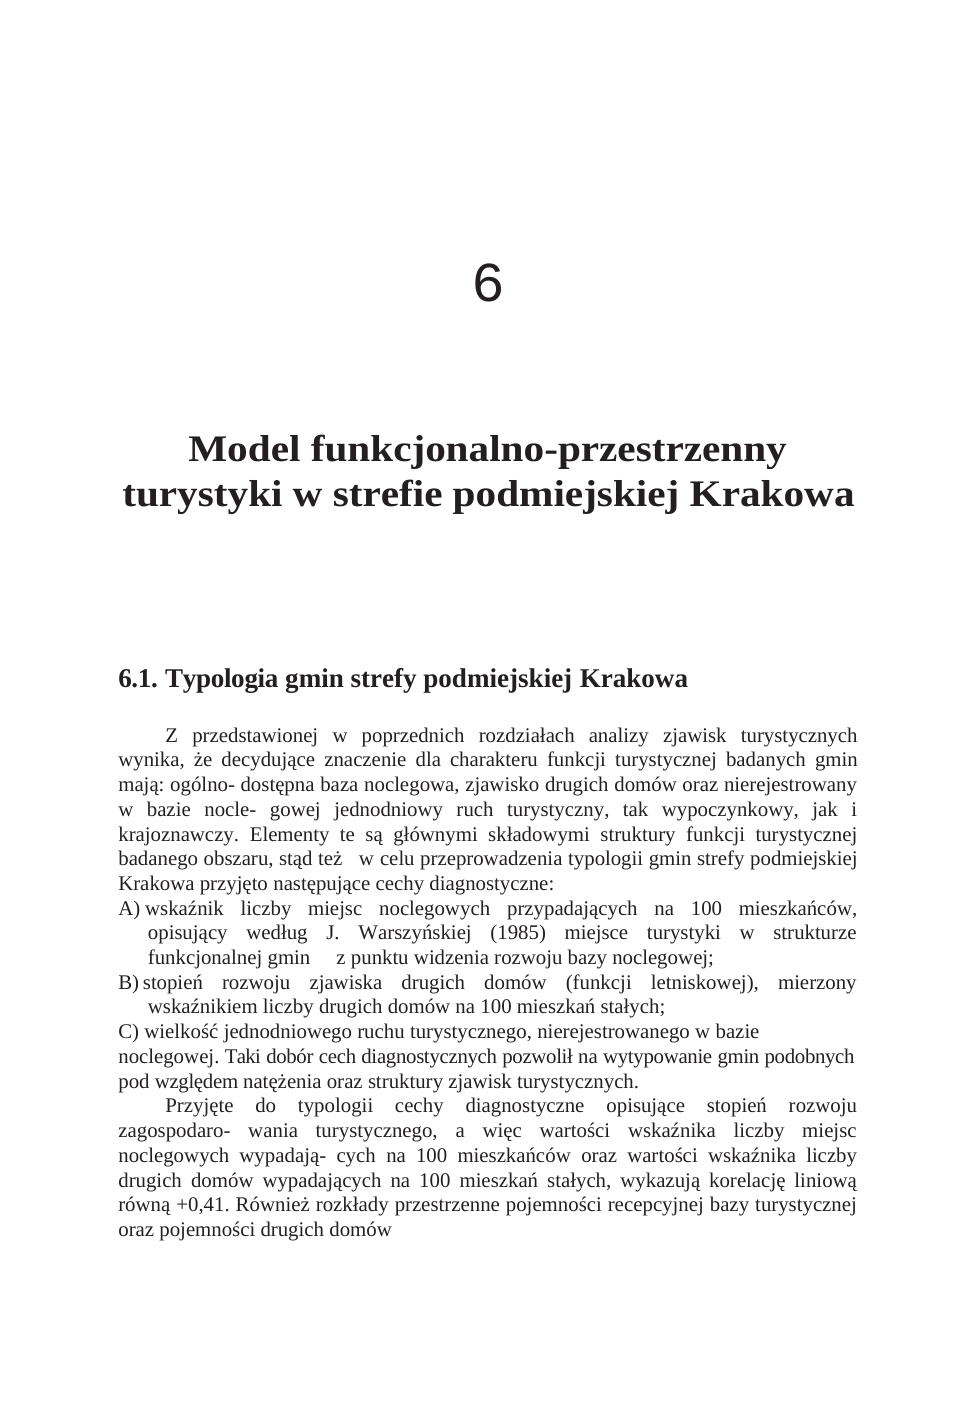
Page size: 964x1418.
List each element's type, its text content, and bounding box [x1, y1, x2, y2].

list wskaźnik liczby miejsc noclegowych przypadających na 100 mieszkańców, opisujący według J. Warszyńskiej (1985) miejsce turystyki w strukturze funkcjonalnej gmin z punktu widzenia rozwoju bazy noclegowej; [118, 896, 857, 969]
text turystyki w strefie podmiejskiej Krakowa [122, 471, 870, 514]
text Przyjęte do typologii cechy diagnostyczne opisujące stopień rozwoju zagospodaro- wania turystycznego, a więc wartości wskaźnika liczby miejsc noclegowych wypadają- cych na 100 mieszkańców oraz wartości wskaźnika liczby drugich domów wypadających na 100 mieszkań stałych, wykazują korelację liniową równą +0,41. Również rozkłady przestrzenne pojemności recepcyjnej bazy turystycznej oraz pojemności drugich domów [118, 1093, 857, 1241]
subtitle 6 [106, 255, 869, 318]
subtitle Typologia gmin strefy podmiejskiej Krakowa [118, 662, 870, 693]
list wielkość jednodniowego ruchu turystycznego, nierejestrowanego w bazie noclegowej. Taki dobór cech diagnostycznych pozwolił na wytypowanie gmin podobnych pod względem natężenia oraz struktury zjawisk turystycznych. [118, 1019, 857, 1093]
text Z przedstawionej w poprzednich rozdziałach analizy zjawisk turystycznych wynika, że decydujące znaczenie dla charakteru funkcji turystycznej badanych gmin mają: ogólno- dostępna baza noclegowa, zjawisko drugich domów oraz nierejestrowany w bazie nocle- gowej jednodniowy ruch turystyczny, tak wypoczynkowy, jak i krajoznawczy. Elementy te są głównymi składowymi struktury funkcji turystycznej badanego obszaru, stąd też w celu przeprowadzenia typologii gmin strefy podmiejskiej Krakowa przyjęto następujące cechy diagnostyczne: [118, 723, 858, 895]
list stopień rozwoju zjawiska drugich domów (funkcji letniskowej), mierzony wskaźnikiem liczby drugich domów na 100 mieszkań stałych; [118, 970, 857, 1018]
subtitle Model funkcjonalno-przestrzenny [142, 426, 833, 469]
